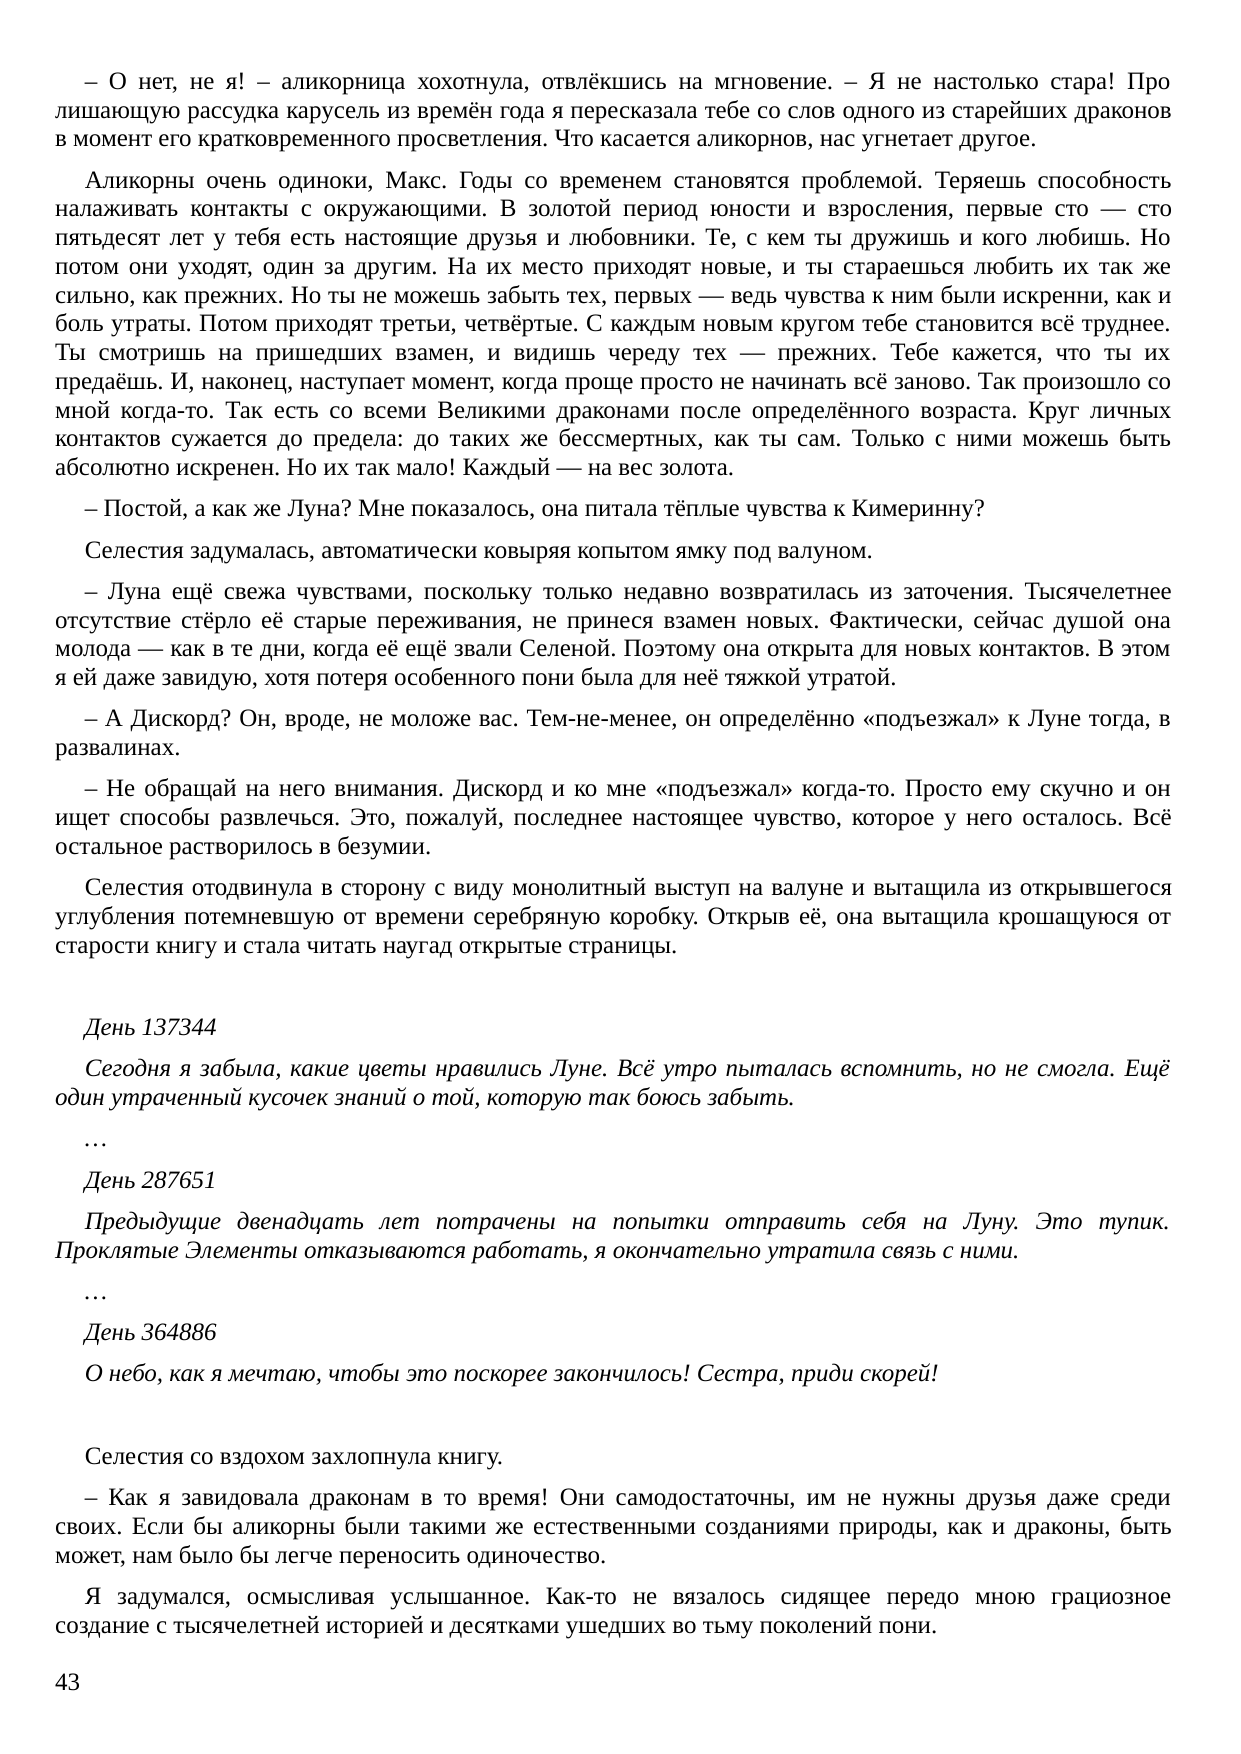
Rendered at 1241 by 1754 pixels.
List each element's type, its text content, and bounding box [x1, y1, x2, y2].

text Аликорны очень одиноки, Макс. Годы со временем становятся проблемой. Теряешь способность налаживать контакты с окружающими. В золотой период юности и взросления, первые сто — сто пятьдесят лет у тебя есть настоящие друзья и любовники. Те, с кем ты дружишь и кого любишь. Но потом они уходят, один за другим. На их место приходят новые, и ты стараешься любить их так же сильно, как прежних. Но ты не можешь забыть тех, первых — ведь чувства к ним были искренни, как и боль утраты. Потом приходят третьи, четвёртые. С каждым новым кругом тебе становится всё труднее. Ты смотришь на пришедших взамен, и видишь череду тех — прежних. Тебе кажется, что ты их предаёшь. И, наконец, наступает момент, когда проще просто не начинать всё заново. Так произошло со мной когда-то. Так есть со всеми Великими драконами после определённого возраста. Круг личных контактов сужается до предела: до таких же бессмертных, как ты сам. Только с ними можешь быть абсолютно искренен. Но их так мало! Каждый — на вес золота. [55, 165, 1173, 481]
text День 137344 [55, 1012, 1173, 1041]
text О небо, как я мечтаю, чтобы это поскорее закончилось! Сестра, приди скорей! [55, 1358, 1173, 1387]
text – Луна ещё свежа чувствами, поскольку только недавно возвратилась из заточения. Тысячелетнее отсутствие стёрло её старые переживания, не принеся взамен новых. Фактически, сейчас душой она молода — как в те дни, когда её ещё звали Селеной. Поэтому она открыта для новых контактов. В этом я ей даже завидую, хотя потеря особенного пони была для неё тяжкой утратой. [55, 576, 1173, 691]
text … [55, 1123, 1173, 1152]
text Предыдущие двенадцать лет потрачены на попытки отправить себя на Луну. Это тупик. Проклятые Элементы отказываются работать, я окончательно утратила связь с ними. [55, 1206, 1173, 1263]
text День 287651 [55, 1165, 1173, 1193]
text – Не обращай на него внимания. Дискорд и ко мне «подъезжал» когда-то. Просто ему скучно и он ищет способы развлечься. Это, пожалуй, последнее настоящее чувство, которое у него осталось. Всё остальное растворилось в безумии. [55, 773, 1173, 860]
text Сегодня я забыла, какие цветы нравились Луне. Всё утро пыталась вспомнить, но не смогла. Ещё один утраченный кусочек знаний о той, которую так боюсь забыть. [55, 1053, 1173, 1111]
text Селестия отодвинула в сторону с виду монолитный выступ на валуне и вытащила из открывшегося углубления потемневшую от времени серебряную коробку. Открыв её, она вытащила крошащуюся от старости книгу и стала читать наугад открытые страницы. [55, 872, 1173, 958]
text Я задумался, осмысливая услышанное. Как-то не вязалось сидящее передо мною грациозное создание с тысячелетней историей и десятками ушедших во тьму поколений пони. [55, 1581, 1173, 1638]
text Селестия задумалась, автоматически ковыряя копытом ямку под валуном. [55, 535, 1173, 563]
text – Постой, а как же Луна? Мне показалось, она питала тёплые чувства к Кимеринну? [55, 493, 1173, 522]
text – А Дискорд? Он, вроде, не моложе вас. Тем-не-менее, он определённо «подъезжал» к Луне тогда, в развалинах. [55, 703, 1173, 761]
text – О нет, не я! – аликорница хохотнула, отвлёкшись на мгновение. – Я не настолько стара! Про лишающую рассудка карусель из времён года я пересказала тебе со слов одного из старейших драконов в момент его кратковременного просветления. Что касается аликорнов, нас угнетает другое. [55, 66, 1173, 152]
text – Как я завидовала драконам в то время! Они самодостаточны, им не нужны друзья даже среди своих. Если бы аликорны были такими же естественными созданиями природы, как и драконы, быть может, нам было бы легче переносить одиночество. [55, 1482, 1173, 1568]
text Селестия со вздохом захлопнула книгу. [55, 1441, 1173, 1470]
text … [55, 1276, 1173, 1305]
text День 364886 [55, 1317, 1173, 1346]
